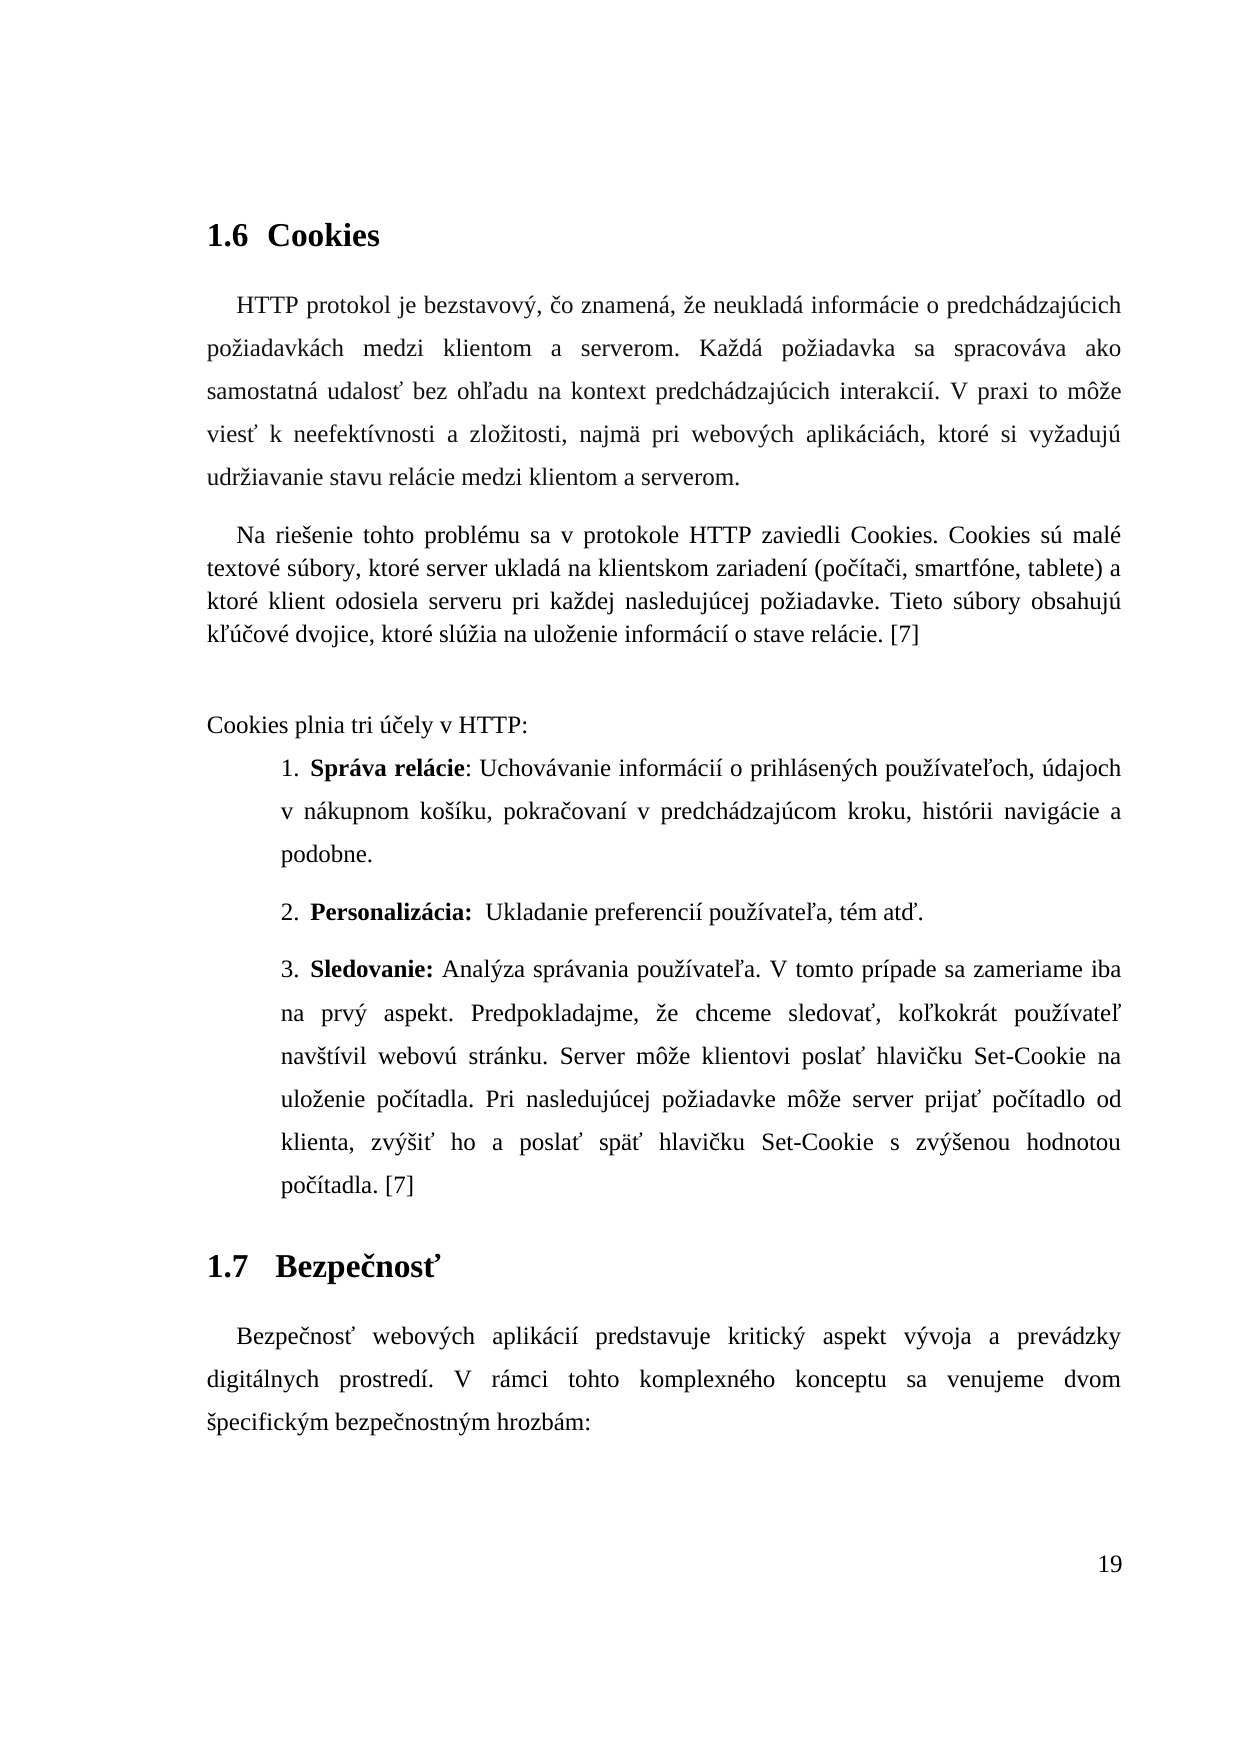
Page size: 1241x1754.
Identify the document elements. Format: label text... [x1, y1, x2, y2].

subtitle Cookies [207, 216, 1122, 254]
text HTTP protokol je bezstavový, čo znamená, že neukladá informácie o predchádzajúcich požiadavkách medzi klientom a serverom. Každá požiadavka sa spracováva ako samostatná udalosť bez ohľadu na kontext predchádzajúcich interakcií. V praxi to môže viesť k neefektívnosti a zložitosti, najmä pri webových aplikáciách, ktoré si vyžadujú udržiavanie stavu relácie medzi klientom a serverom. [207, 290, 1122, 491]
subtitle Bezpečnosť [207, 1247, 1122, 1285]
list Správa relácie: Uchovávanie informácií o prihlásených používateľoch, údajoch v nákupnom košíku, pokračovaní v predchádzajúcom kroku, histórii navigácie a podobne. [251, 753, 1122, 868]
text Bezpečnosť webových aplikácií predstavuje kritický aspekt vývoja a prevádzky digitálnych prostredí. V rámci tohto komplexného konceptu sa venujeme dvom špecifickým bezpečnostným hrozbám: [207, 1321, 1122, 1436]
list Personalizácia: Ukladanie preferencií používateľa, tém atď. [251, 897, 1122, 926]
list Sledovanie: Analýza správania používateľa. V tomto prípade sa zameriame iba na prvý aspekt. Predpokladajme, že chceme sledovať, koľkokrát používateľ navštívil webovú stránku. Server môže klientovi poslať hlavičku Set-Cookie na uloženie počítadla. Pri nasledujúcej požiadavke môže server prijať počítadlo od klienta, zvýšiť ho a poslať späť hlavičku Set-Cookie s zvýšenou hodnotou počítadla. [7] [251, 954, 1122, 1199]
text Cookies plnia tri účely v HTTP: [207, 710, 1122, 738]
text Na riešenie tohto problému sa v protokole HTTP zaviedli Cookies. Cookies sú malé textové súbory, ktoré server ukladá na klientskom zariadení (počítači, smartfóne, tablete) a ktoré klient odosiela serveru pri každej nasledujúcej požiadavke. Tieto súbory obsahujú kľúčové dvojice, ktoré slúžia na uloženie informácií o stave relácie. [7] [207, 520, 1122, 648]
